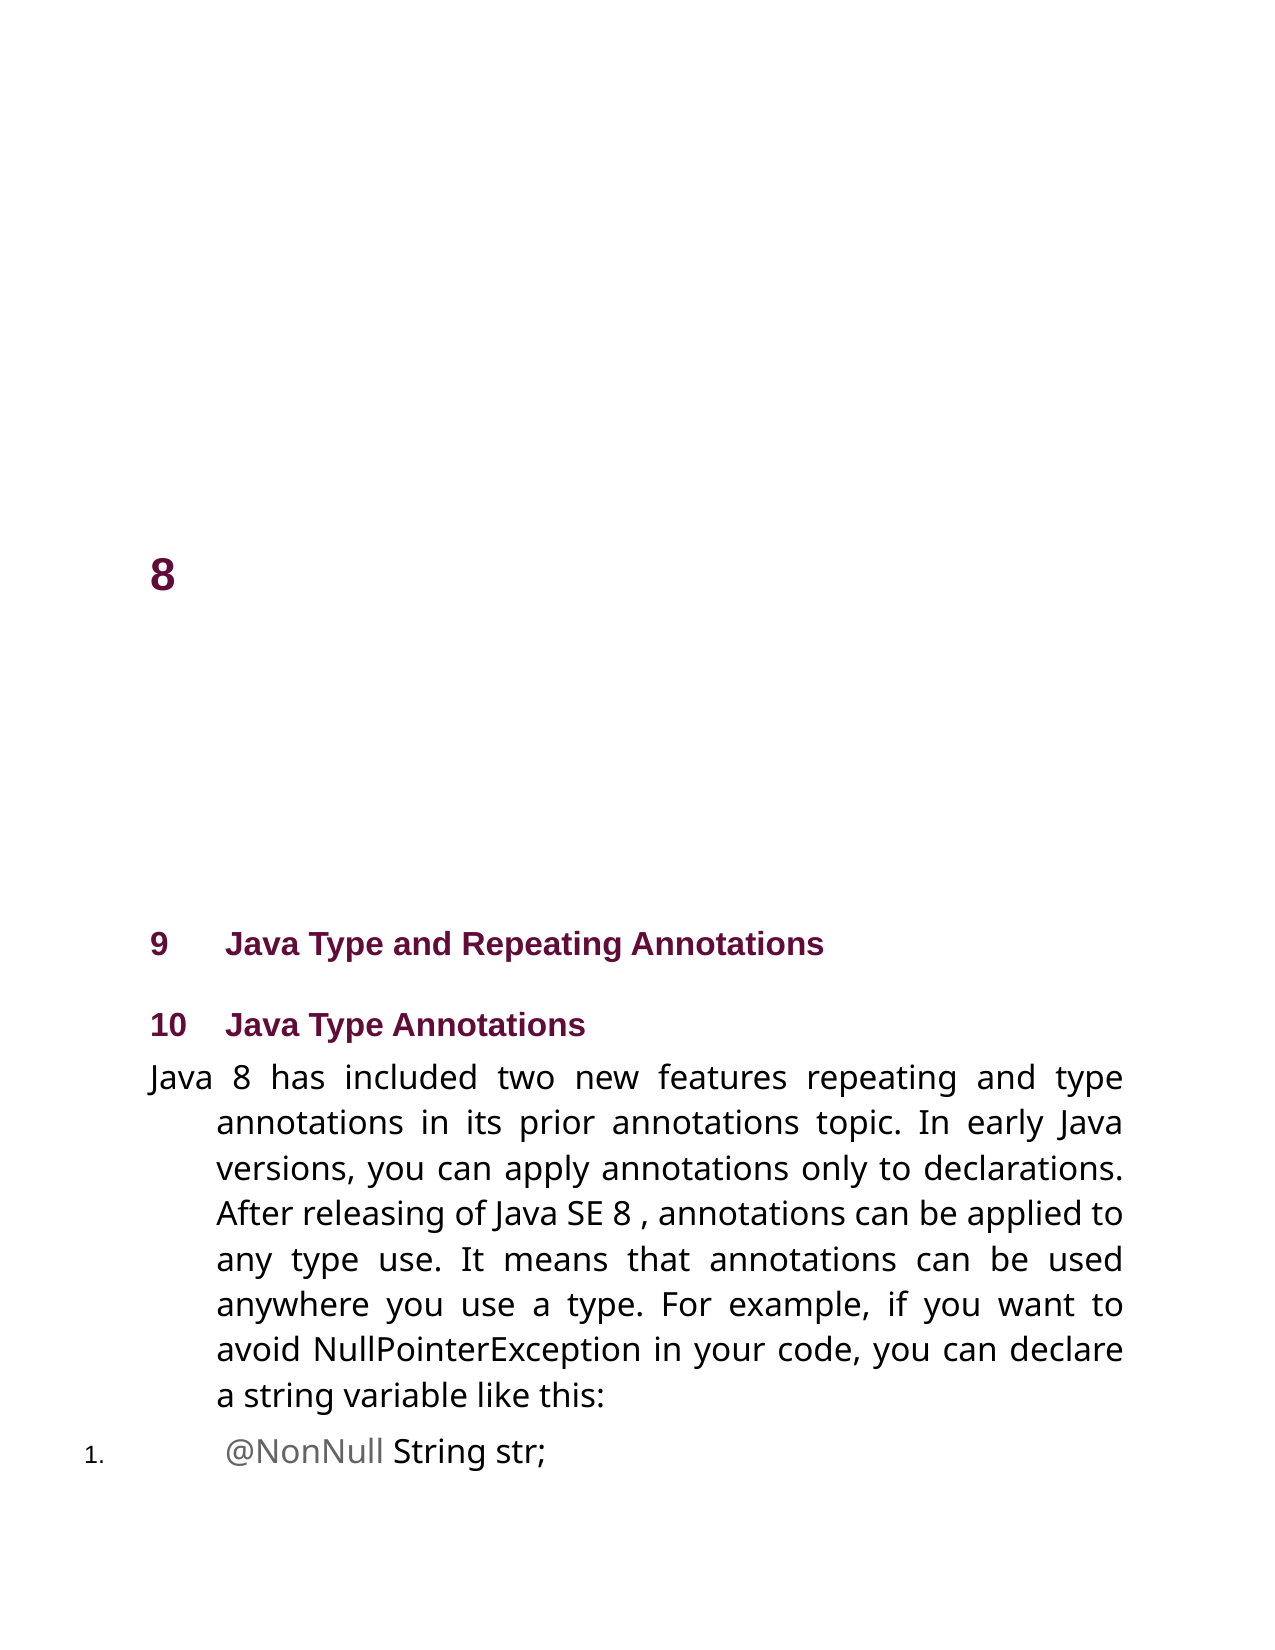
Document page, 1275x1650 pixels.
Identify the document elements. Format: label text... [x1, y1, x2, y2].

text Java 8 has included two new features repeating and type annotations in its prior annotations topic. In early Java versions, you can apply annotations only to declarations. After releasing of Java SE 8 , annotations can be applied to any type use. It means that annotations can be used anywhere you use a type. For example, if you want to avoid NullPointerException in your code, you can declare a string variable like this: [150, 1054, 1125, 1417]
list @NonNull String str; [84, 1427, 1125, 1473]
subtitle Java Type Annotations [150, 1005, 1125, 1043]
subtitle Java Type and Repeating Annotations [150, 924, 1125, 962]
